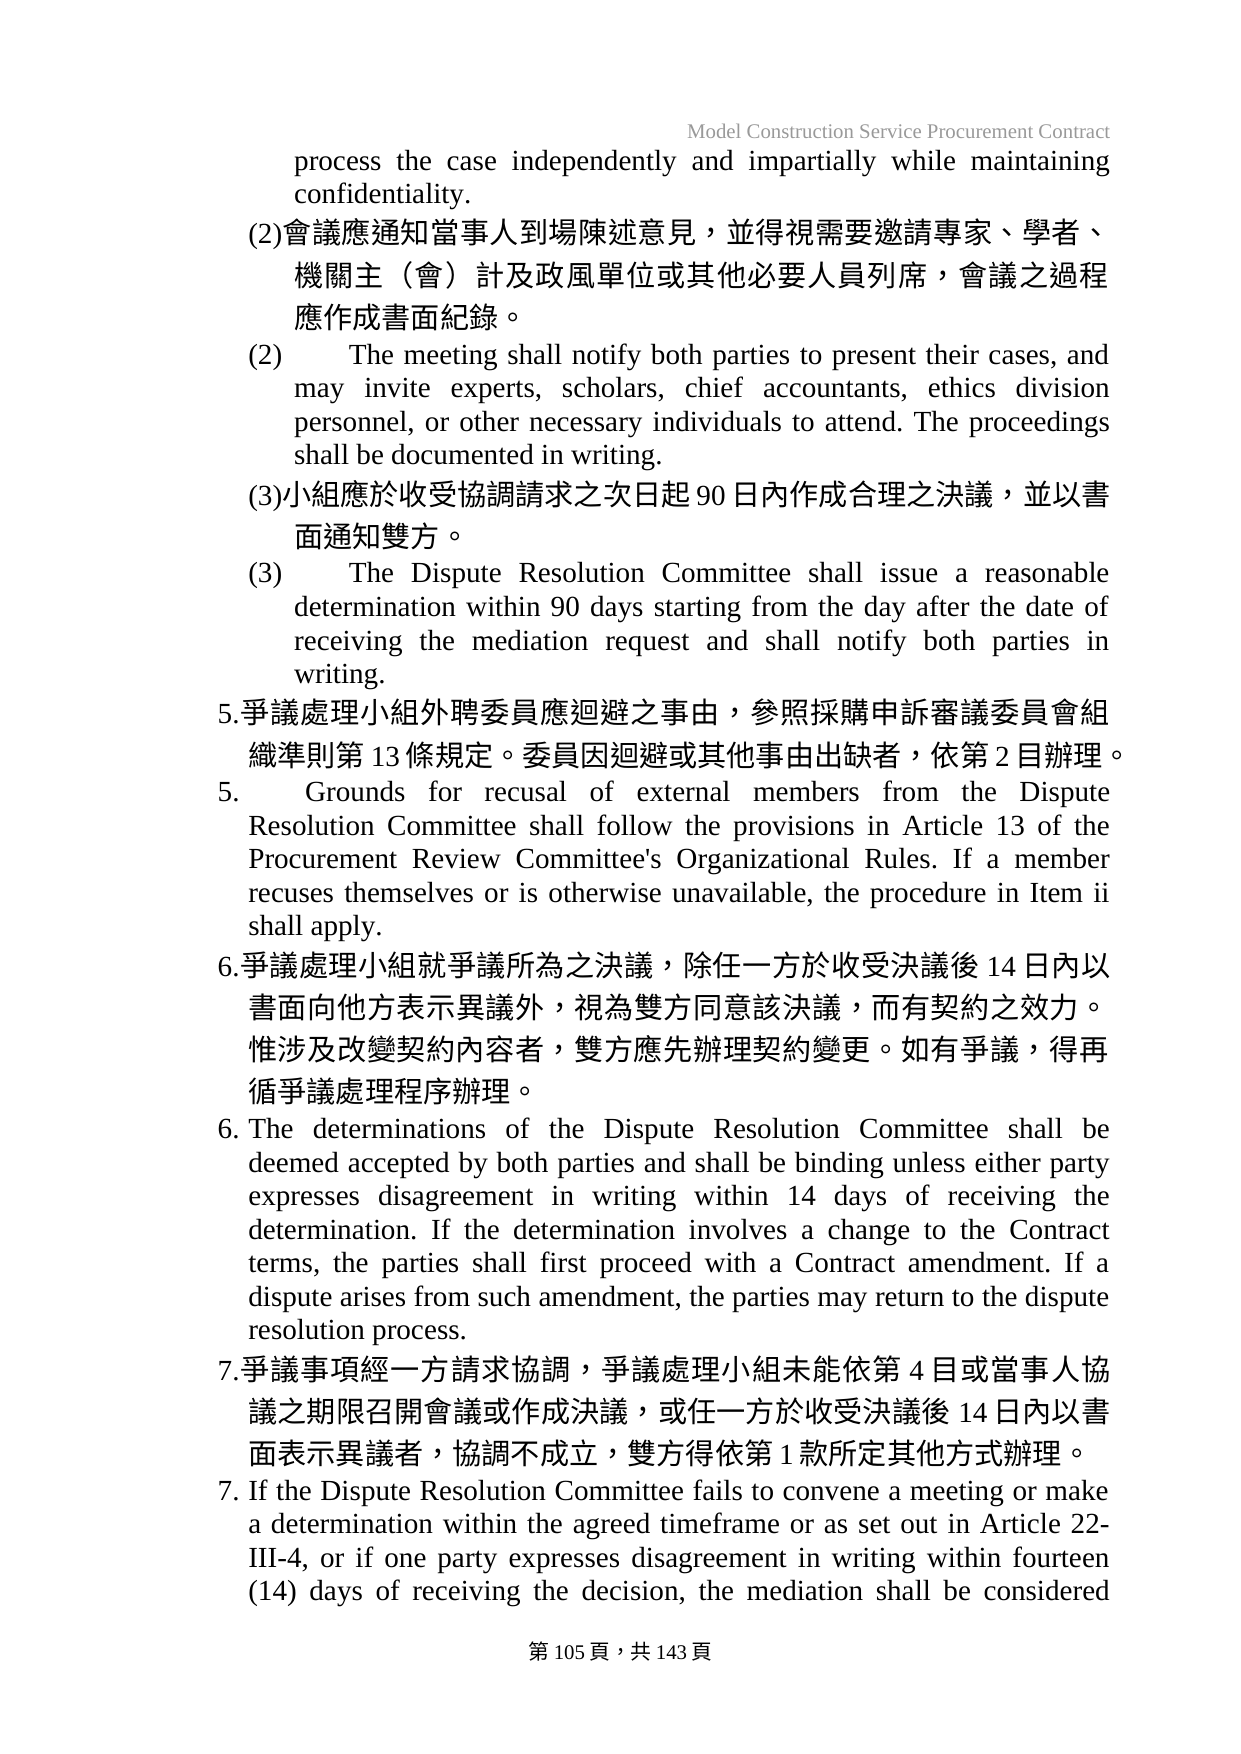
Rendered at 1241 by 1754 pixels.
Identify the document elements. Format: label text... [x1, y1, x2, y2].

text (3)小組應於收受協調請求之次日起90日內作成合理之決議，並以書面通知雙方。 [248, 471, 1110, 556]
text 5. Grounds for recusal of external members from the Dispute Resolution Committee shall follow the provisions in Article 13 of the Procurement Review Committee's Organizational Rules. If a member recuses themselves or is otherwise unavailable, the procedure in Item ii shall apply. [217, 774, 1110, 942]
text (2) The meeting shall notify both parties to present their cases, and may invite experts, scholars, chief accountants, ethics division personnel, or other necessary individuals to attend. The proceedings shall be documented in writing. [248, 337, 1110, 471]
text 6.爭議處理小組就爭議所為之決議，除任一方於收受決議後14日內以書面向他方表示異議外，視為雙方同意該決議，而有契約之效力。惟涉及改變契約內容者，雙方應先辦理契約變更。如有爭議，得再循爭議處理程序辦理。 [217, 942, 1110, 1111]
text 7.爭議事項經一方請求協調，爭議處理小組未能依第4目或當事人協議之期限召開會議或作成決議，或任一方於收受決議後14日內以書面表示異議者，協調不成立，雙方得依第1款所定其他方式辦理。 [217, 1346, 1110, 1473]
text (3) The Dispute Resolution Committee shall issue a reasonable determination within 90 days starting from the day after the date of receiving the mediation request and shall notify both parties in writing. [248, 556, 1110, 690]
text 7. If the Dispute Resolution Committee fails to convene a meeting or make a determination within the agreed timeframe or as set out in Article 22-III-4, or if one party expresses disagreement in writing within fourteen (14) days of receiving the decision, the mediation shall be considered [217, 1473, 1110, 1607]
text 5.爭議處理小組外聘委員應迴避之事由，參照採購申訴審議委員會組織準則第13條規定。委員因迴避或其他事由出缺者，依第2目辦理。 [217, 690, 1110, 774]
text process the case independently and impartially while maintaining confidentiality. [248, 143, 1110, 210]
text (2)會議應通知當事人到場陳述意見，並得視需要邀請專家、學者、機關主（會）計及政風單位或其他必要人員列席，會議之過程應作成書面紀錄。 [248, 210, 1110, 337]
text 6. The determinations of the Dispute Resolution Committee shall be deemed accepted by both parties and shall be binding unless either party expresses disagreement in writing within 14 days of receiving the determination. If the determination involves a change to the Contract terms, the parties shall first proceed with a Contract amendment. If a dispute arises from such amendment, the parties may return to the dispute resolution process. [217, 1111, 1110, 1346]
